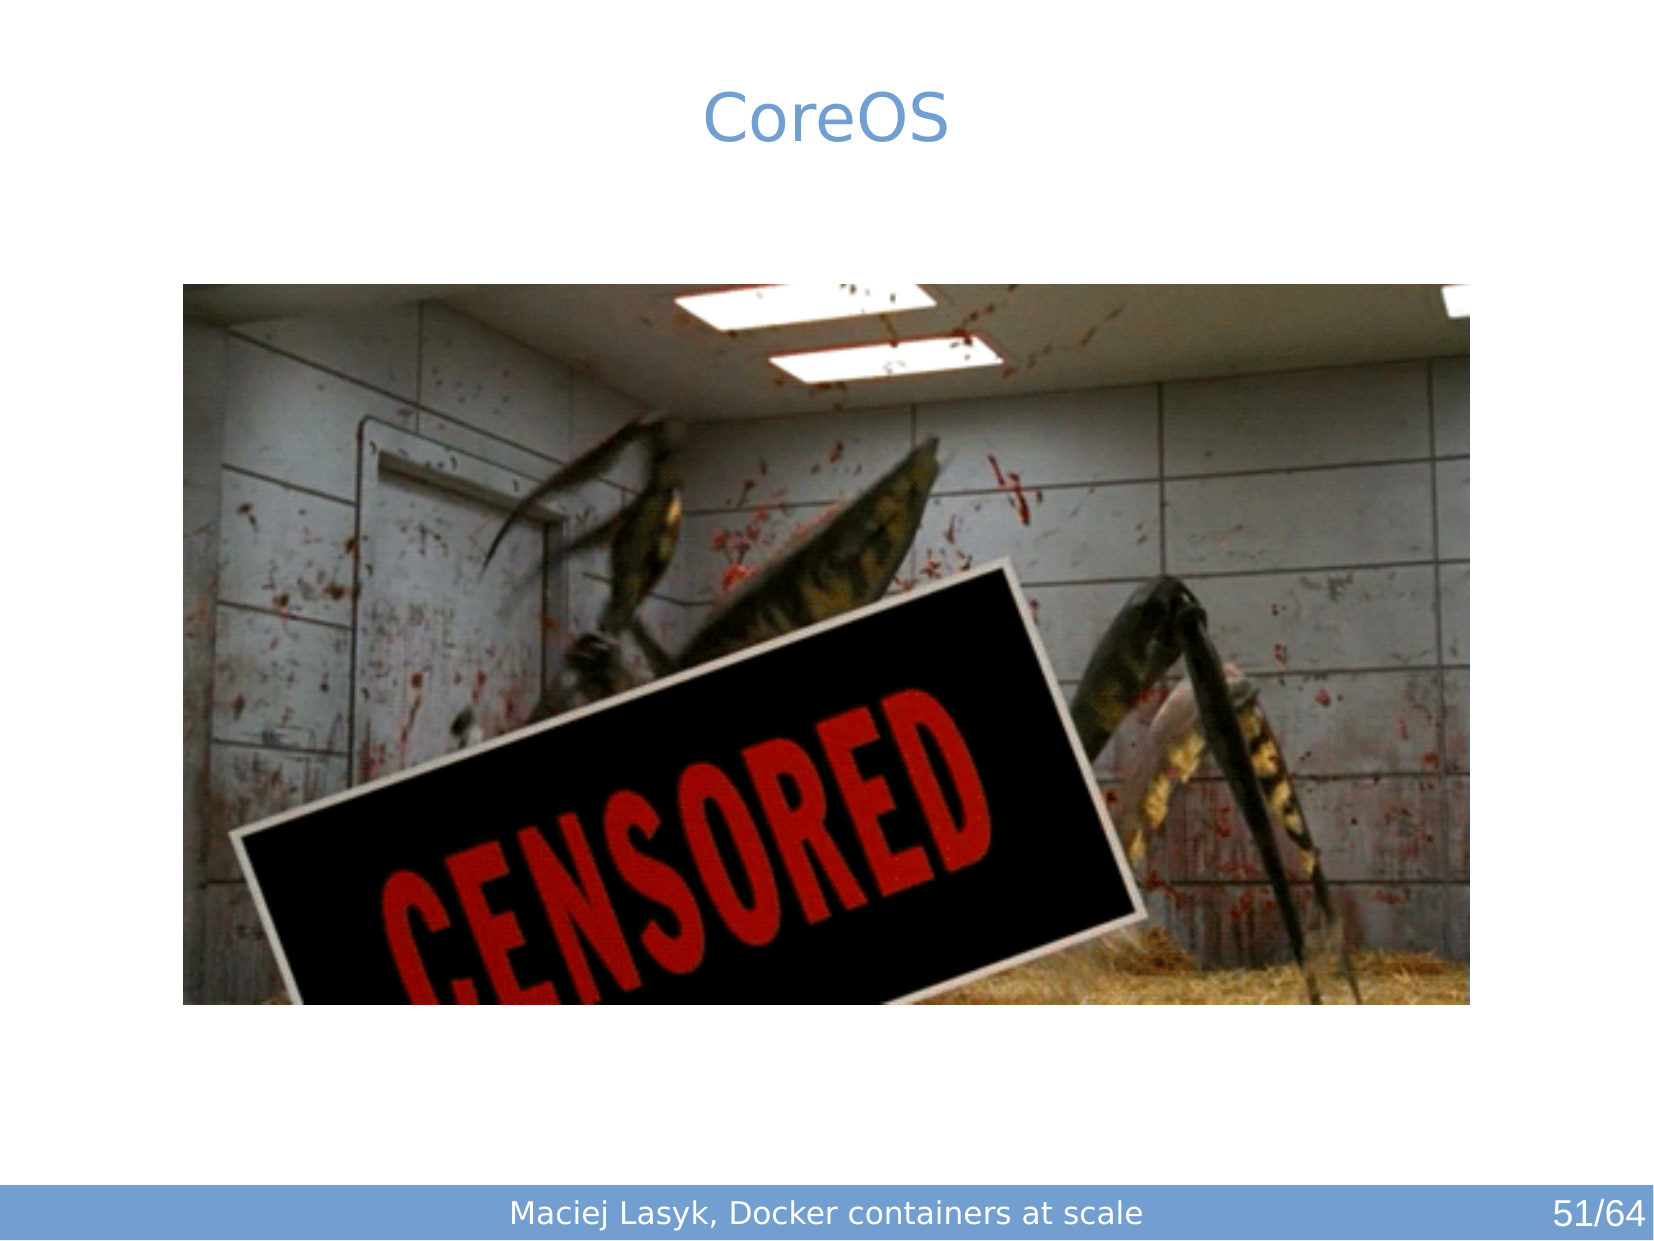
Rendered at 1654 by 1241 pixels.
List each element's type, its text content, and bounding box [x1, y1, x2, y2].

text_box 51/64 [1527, 1185, 1654, 1241]
text_box [0, 1185, 1527, 1241]
text_box Maciej Lasyk, Docker containers at scale [494, 1188, 1160, 1240]
text_box CoreOS [687, 72, 967, 166]
picture [183, 284, 1470, 1006]
